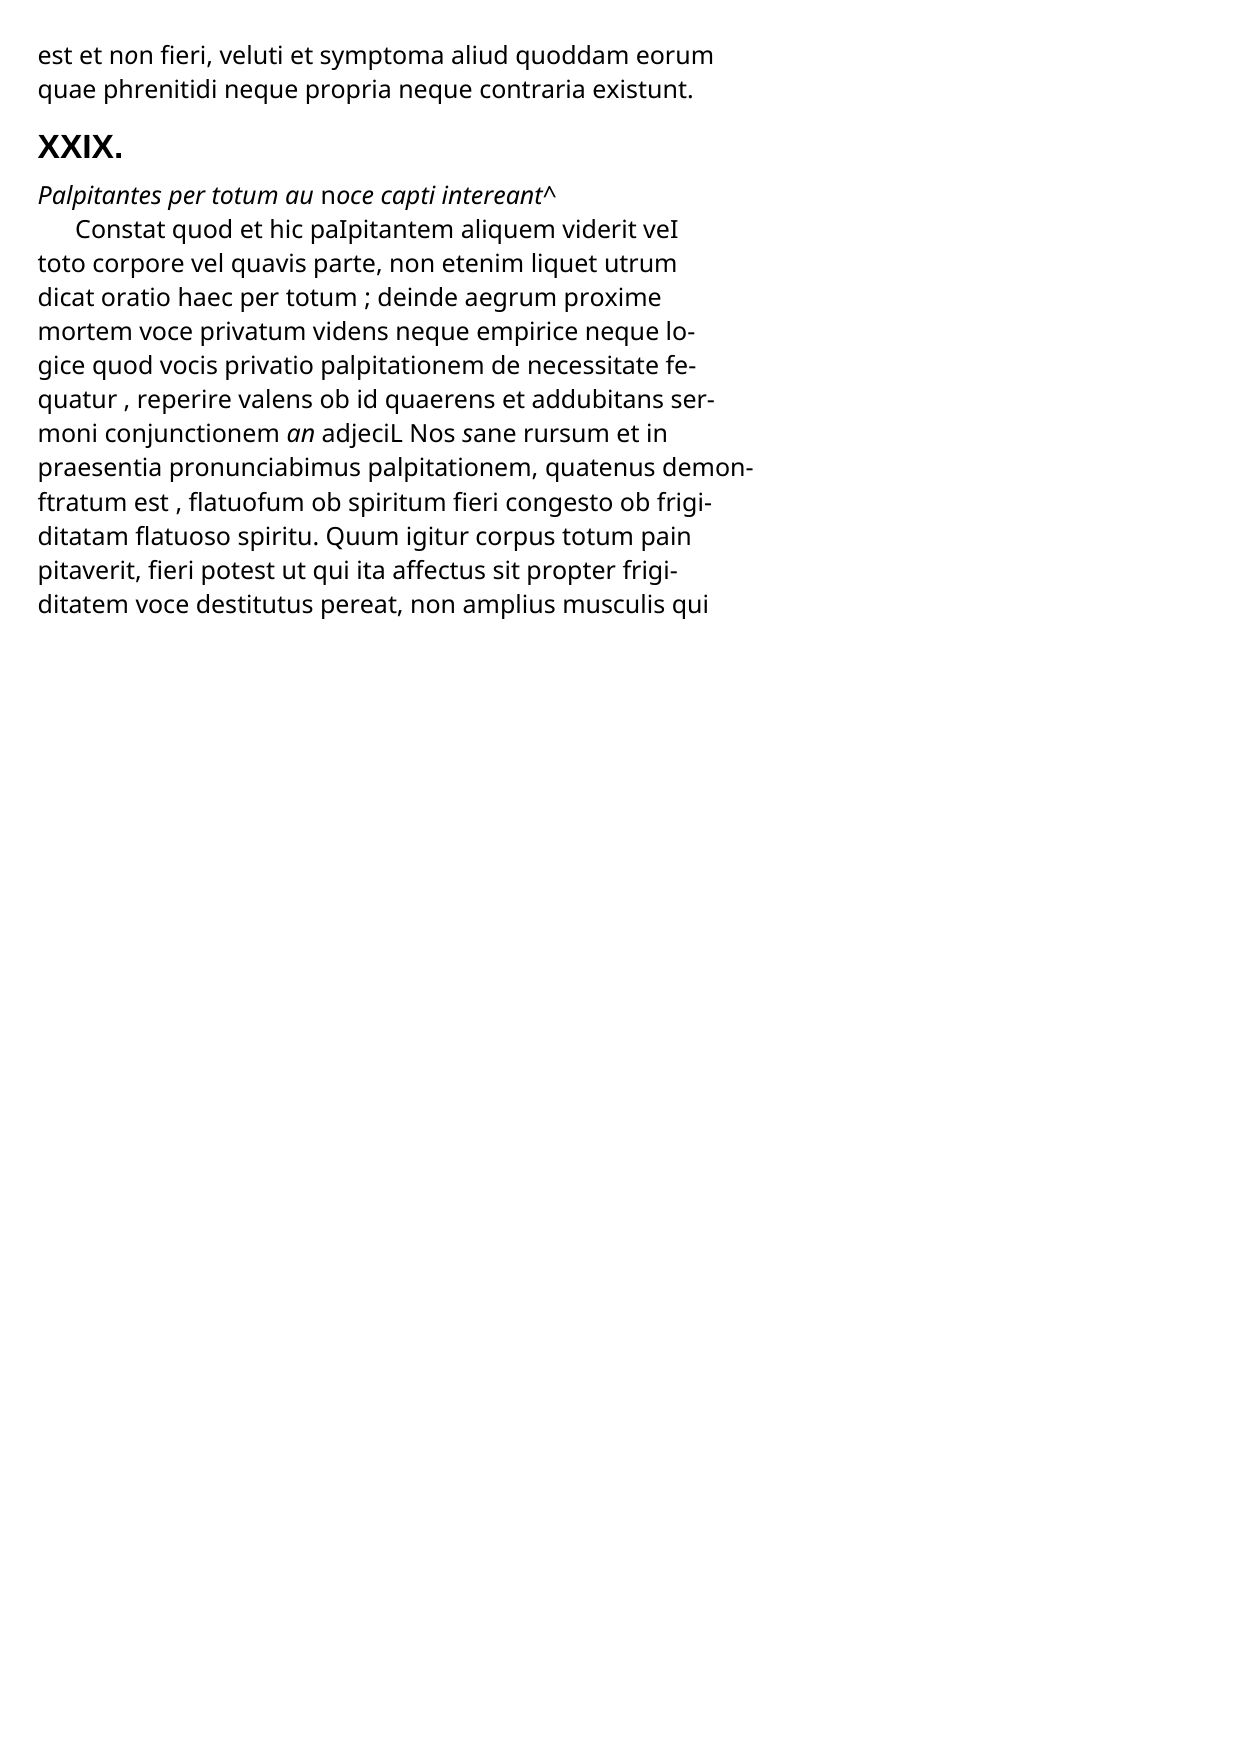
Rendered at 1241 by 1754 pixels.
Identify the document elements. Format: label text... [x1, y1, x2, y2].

text est et non fieri, veluti et symptoma aliud quoddam eorum quae phrenitidi neque propria neque contraria existunt. [37, 37, 1203, 106]
subtitle Palpitantes per totum au noce capti intereant^ [37, 178, 1203, 212]
subtitle XXIX. [37, 126, 1203, 165]
text Constat quod et hic paIpitantem aliquem viderit veI toto corpore vel quavis parte, non etenim liquet utrum dicat oratio haec per totum ; deinde aegrum proxime mortem voce privatum videns neque empirice neque lo- gice quod vocis privatio palpitationem de necessitate fe- quatur , reperire valens ob id quaerens et addubitans ser- moni conjunctionem an adjeciL Nos sane rursum et in praesentia pronunciabimus palpitationem, quatenus demon- ftratum est , flatuofum ob spiritum fieri congesto ob frigi- ditatam flatuoso spiritu. Quum igitur corpus totum pain pitaverit, fieri potest ut qui ita affectus sit propter frigi- ditatem voce destitutus pereat, non amplius musculis qui [37, 212, 1203, 620]
